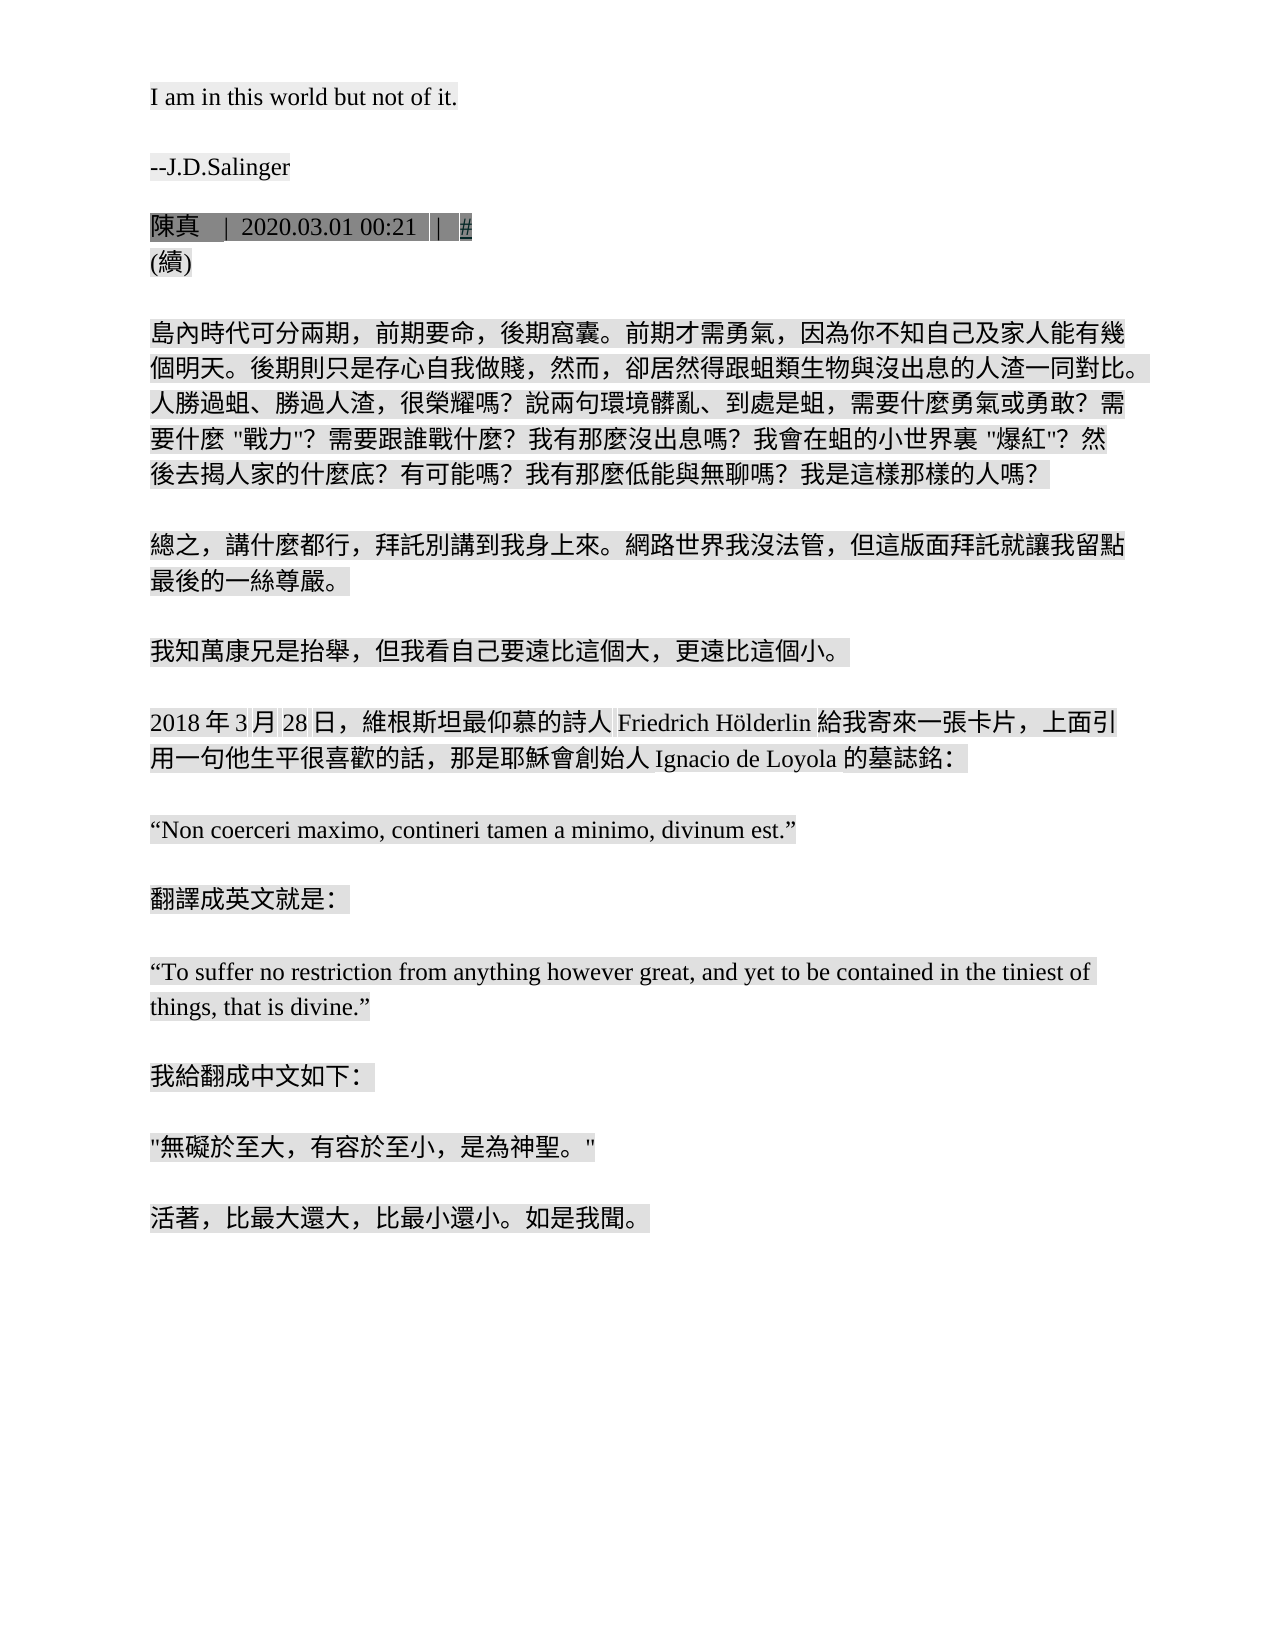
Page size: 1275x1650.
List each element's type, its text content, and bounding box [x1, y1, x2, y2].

text I am in this world but not of it. --J.D.Salinger [150, 75, 1125, 181]
text (續) 島內時代可分兩期，前期要命，後期窩囊。前期才需勇氣，因為你不知自己及家人能有幾個明天。後期則只是存心自我做賤，然而，卻居然得跟蛆類生物與沒出息的人渣一同對比。人勝過蛆、勝過人渣，很榮耀嗎？說兩句環境髒亂、到處是蛆，需要什麼勇氣或勇敢？需要什麼 "戰力"？需要跟誰戰什麼？我有那麼沒出息嗎？我會在蛆的小世界裏 "爆紅"？然後去揭人家的什麼底？有可能嗎？我有那麼低能與無聊嗎？我是這樣那樣的人嗎？ 總之，講什麼都行，拜託別講到我身上來。網路世界我沒法管，但這版面拜託就讓我留點最後的一絲尊嚴。 我知萬康兄是抬舉，但我看自己要遠比這個大，更遠比這個小。 2018年3月28日，維根斯坦最仰慕的詩人Friedrich Hölderlin 給我寄來一張卡片，上面引用一句他生平很喜歡的話，那是耶穌會創始人Ignacio de Loyola 的墓誌銘： “Non coerceri maximo, contineri tamen a minimo, divinum est.” 翻譯成英文就是： “To suffer no restriction from anything however great, and yet to be contained in the tiniest of things, that is divine.” 我給翻成中文如下： "無礙於至大，有容於至小，是為神聖。" 活著，比最大還大，比最小還小。如是我聞。 [150, 242, 1125, 1233]
text 陳真 | 2020.03.01 00:21 | # [150, 206, 1125, 242]
